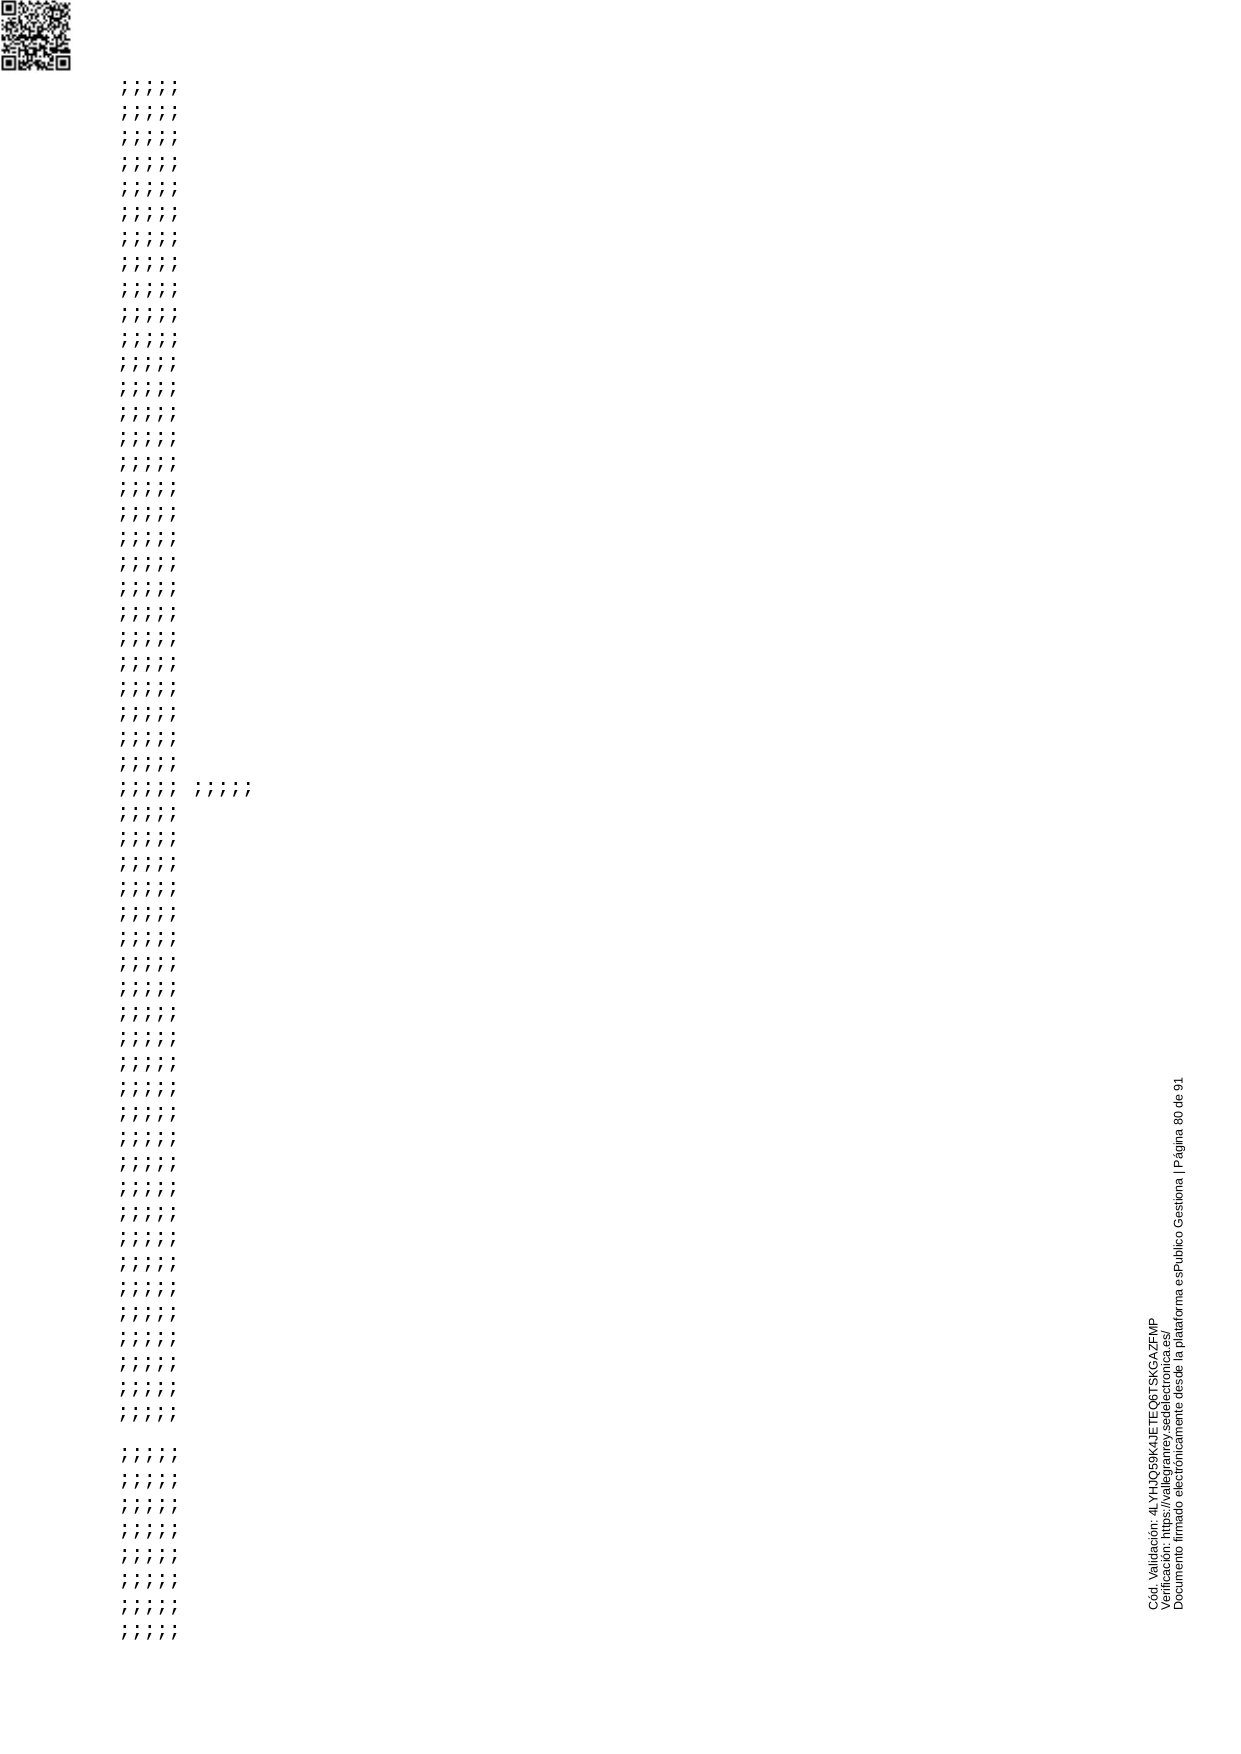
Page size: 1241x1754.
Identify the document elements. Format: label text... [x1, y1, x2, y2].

text ;;;;; [117, 576, 1093, 599]
text ;;;;; [117, 1401, 1093, 1424]
text ;;;;; [117, 801, 1093, 824]
text ;;;;; [117, 476, 1093, 499]
text ;;;;; [117, 1276, 1093, 1299]
text ;;;;; [117, 1026, 1093, 1049]
text ;;;;; [117, 701, 1093, 724]
text ;;;;; [117, 1226, 1093, 1249]
text ;;;;; [117, 601, 1093, 624]
text ;;;;; ;;;;; [117, 776, 1093, 799]
text ;;;;; [117, 1251, 1093, 1274]
text ;;;;; [117, 1126, 1093, 1149]
text ;;;;; [117, 751, 1093, 774]
text ;;;;; [117, 626, 1093, 649]
text ;;;;; [117, 1326, 1093, 1349]
text ;;;;; [117, 551, 1093, 574]
text ;;;;; [117, 1076, 1093, 1099]
text ;;;;; [117, 1351, 1093, 1374]
text ;;;;; [117, 726, 1093, 749]
text ;;;;; [117, 1001, 1093, 1024]
text ;;;;; [117, 451, 1093, 474]
text ;;;;; [117, 976, 1093, 999]
text ;;;;; [117, 1376, 1093, 1399]
text ;;;;; [117, 1201, 1093, 1224]
text ;;;;; [117, 1151, 1093, 1174]
text ;;;;; [117, 651, 1093, 674]
text ;;;;; [117, 1051, 1093, 1074]
text ;;;;; [117, 1301, 1093, 1324]
text ;;;;; [117, 926, 1093, 949]
text ;;;;; [117, 851, 1093, 874]
text ;;;;; [117, 876, 1093, 899]
text ;;;;; [117, 1176, 1093, 1199]
text ;;;;; [117, 501, 1093, 524]
text ;;;;; [117, 901, 1093, 924]
text ;;;;; [117, 351, 1093, 374]
text ;;;;; [117, 676, 1093, 699]
text ;;;;; [117, 526, 1093, 549]
text ;;;;; [117, 426, 1093, 449]
text ;;;;; [117, 376, 1093, 399]
text ;;;;; [117, 951, 1093, 974]
text ;;;;; [117, 401, 1093, 424]
text ;;;;; [117, 1101, 1093, 1124]
text ;;;;; [117, 826, 1093, 849]
